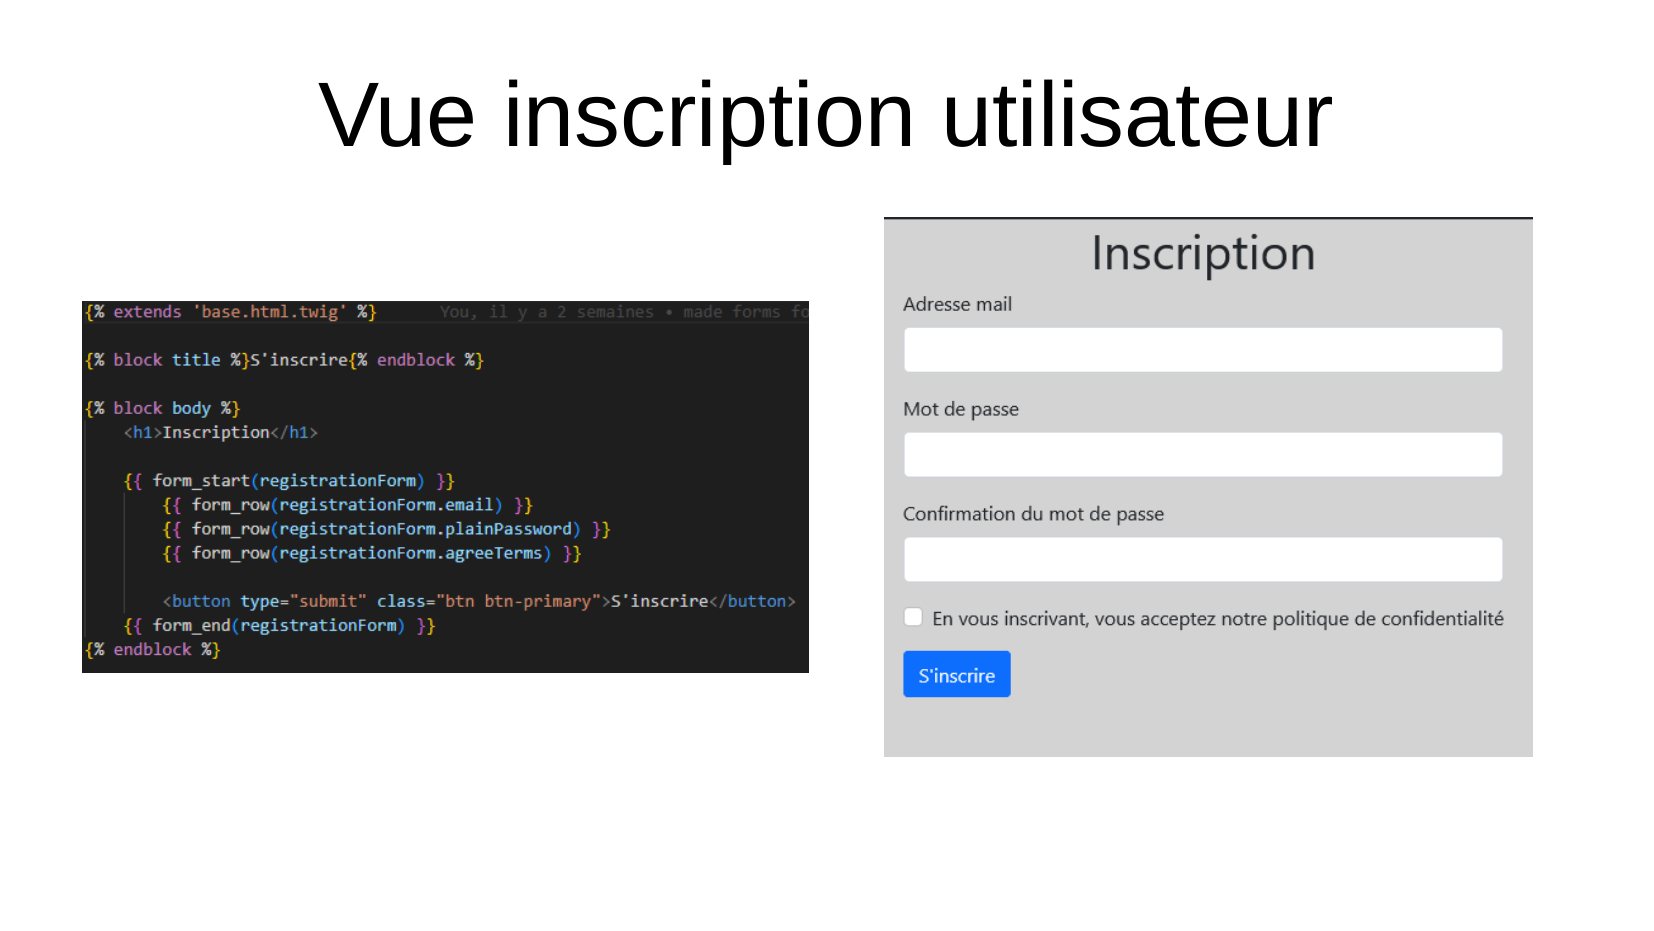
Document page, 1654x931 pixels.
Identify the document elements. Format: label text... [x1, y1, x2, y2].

picture [82, 301, 809, 673]
title Vue inscription utilisateur [82, 37, 1571, 193]
picture [884, 217, 1533, 758]
